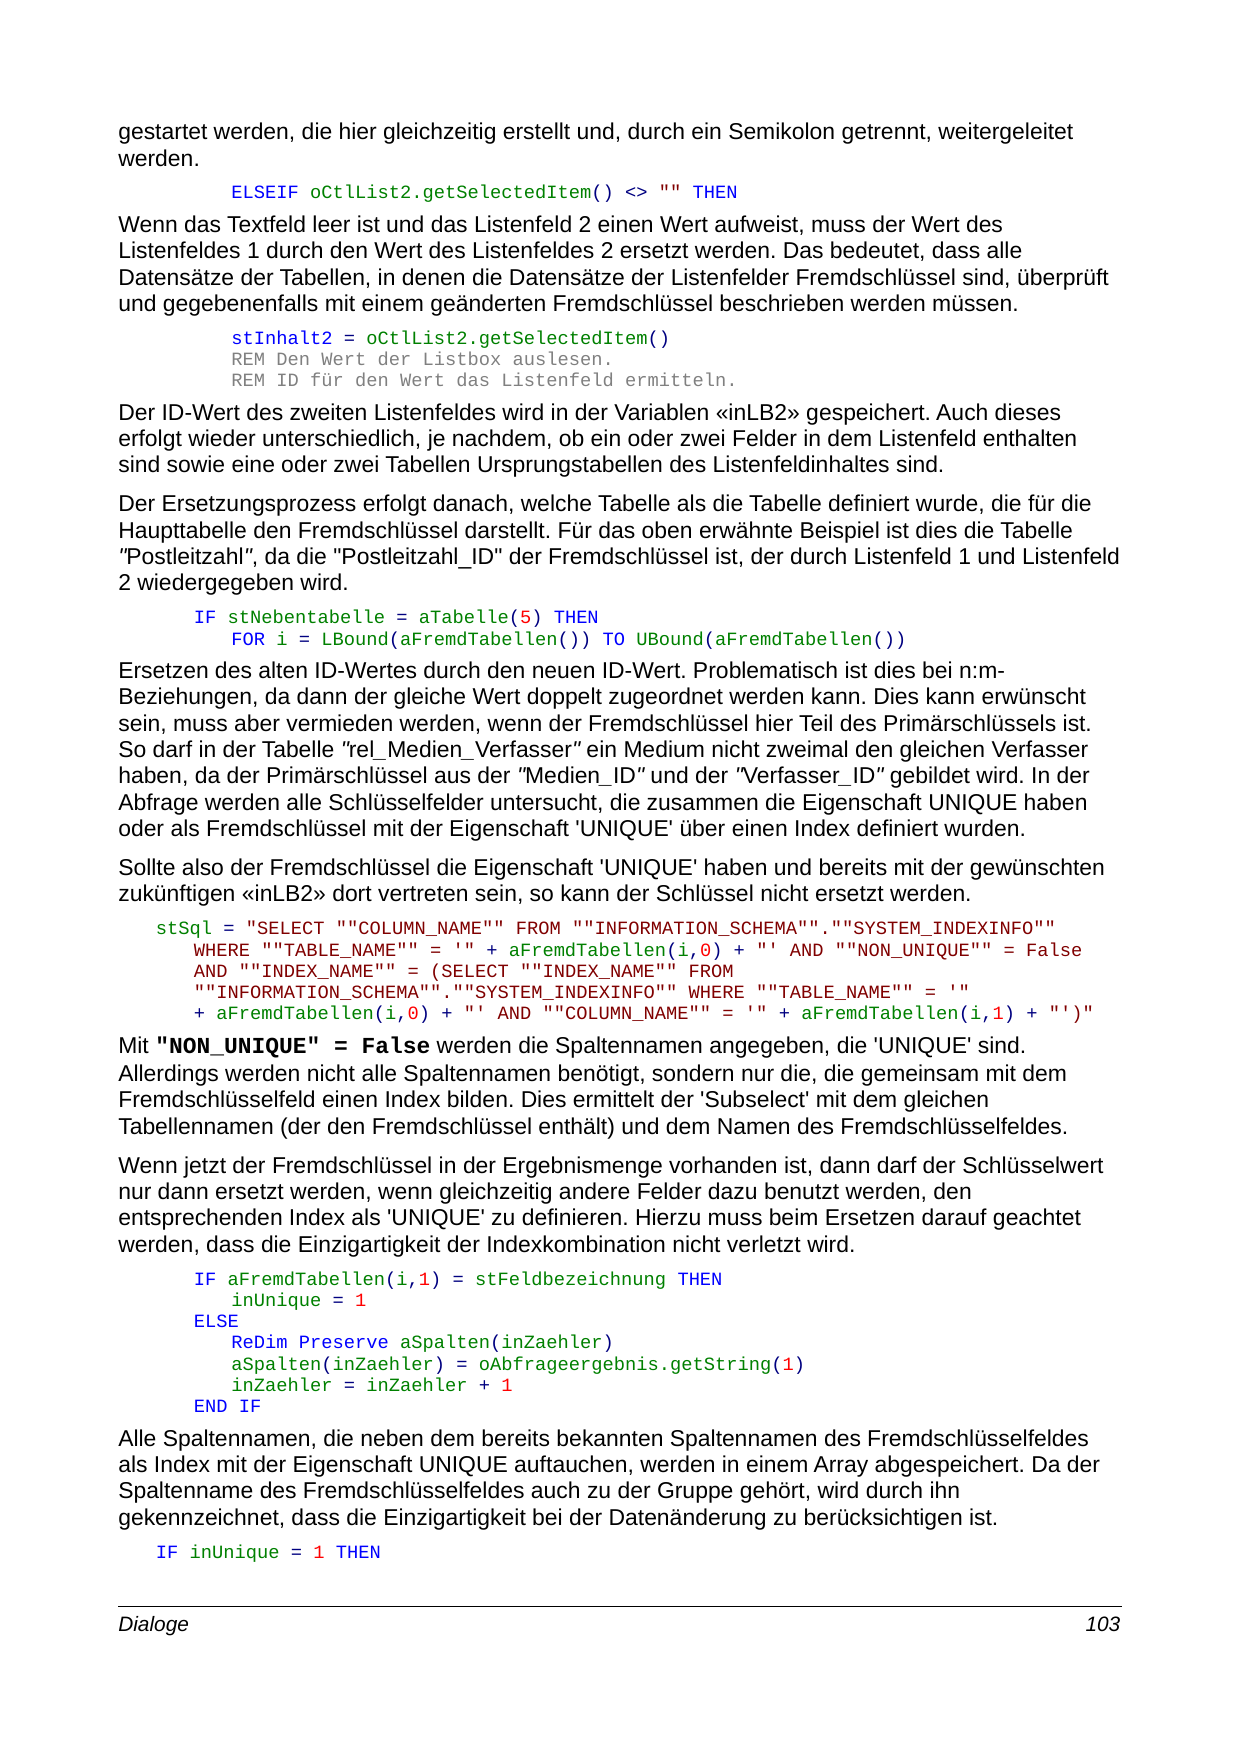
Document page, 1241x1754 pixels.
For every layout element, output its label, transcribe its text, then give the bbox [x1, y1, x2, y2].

text END IF [156, 1397, 1122, 1418]
text inUnique = 1 [156, 1291, 1122, 1312]
text IF aFremdTabellen(i,1) = stFeldbezeichnung THEN [156, 1269, 1122, 1291]
text Sollte also der Fremdschlüssel die Eigenschaft 'UNIQUE' haben und bereits mit der gewünschten zukünftigen «inLB2» dort vertreten sein, so kann der Schlüssel nicht ersetzt werden. [118, 854, 1122, 907]
text Der ID-Wert des zweiten Listenfeldes wird in der Variablen «inLB2» gespeichert. Auch dieses erfolgt wieder unterschiedlich, je nachdem, ob ein oder zwei Felder in dem Listenfeld enthalten sind sowie eine oder zwei Tabellen Ursprungstabellen des Listenfeldinhaltes sind. [118, 399, 1122, 478]
text Ersetzen des alten ID-Wertes durch den neuen ID-Wert. Problematisch ist dies bei n:m-Beziehungen, da dann der gleiche Wert doppelt zugeordnet werden kann. Dies kann erwünscht sein, muss aber vermieden werden, wenn der Fremdschlüssel hier Teil des Primärschlüssels ist. So darf in der Tabelle "rel_Medien_Verfasser" ein Medium nicht zweimal den gleichen Verfasser haben, da der Primärschlüssel aus der "Medien_ID" und der "Verfasser_ID" gebildet wird. In der Abfrage werden alle Schlüsselfelder untersucht, die zusammen die Eigenschaft UNIQUE haben oder als Fremdschlüssel mit der Eigenschaft 'UNIQUE' über einen Index definiert wurden. [118, 657, 1122, 841]
text IF stNebentabelle = aTabelle(5) THEN [156, 608, 1122, 629]
text ReDim Preserve aSpalten(inZaehler) [156, 1333, 1122, 1354]
text IF inUnique = 1 THEN [156, 1542, 1122, 1564]
text Wenn jetzt der Fremdschlüssel in der Ergebnismenge vorhanden ist, dann darf der Schlüsselwert nur dann ersetzt werden, wenn gleichzeitig andere Felder dazu benutzt werden, den entsprechenden Index als 'UNIQUE' zu definieren. Hierzu muss beim Ersetzen darauf geachtet werden, dass die Einzigartigkeit der Indexkombination nicht verletzt wird. [118, 1152, 1122, 1257]
text FOR i = LBound(aFremdTabellen()) TO UBound(aFremdTabellen()) [156, 629, 1122, 651]
text ELSE [156, 1312, 1122, 1333]
text REM ID für den Wert das Listenfeld ermitteln. [156, 371, 1122, 392]
text stInhalt2 = oCtlList2.getSelectedItem() [156, 329, 1122, 350]
text inZaehler = inZaehler + 1 [156, 1376, 1122, 1397]
text Alle Spaltennamen, die neben dem bereits bekannten Spaltennamen des Fremdschlüsselfeldes als Index mit der Eigenschaft UNIQUE auftauchen, werden in einem Array abgespeichert. Da der Spaltenname des Fremdschlüsselfeldes auch zu der Gruppe gehört, wird durch ihn gekennzeichnet, dass die Einzigartigkeit bei der Datenänderung zu berücksichtigen ist. [118, 1424, 1122, 1530]
text Wenn das Textfeld leer ist und das Listenfeld 2 einen Wert aufweist, muss der Wert des Listenfeldes 1 durch den Wert des Listenfeldes 2 ersetzt werden. Das bedeutet, dass alle Datensätze der Tabellen, in denen die Datensätze der Listenfelder Fremdschlüssel sind, überprüft und gegebenenfalls mit einem geänderten Fremdschlüssel beschrieben werden müssen. [118, 211, 1122, 316]
text Der Ersetzungsprozess erfolgt danach, welche Tabelle als die Tabelle definiert wurde, die für die Haupttabelle den Fremdschlüssel darstellt. Für das oben erwähnte Beispiel ist dies die Tabelle "Postleitzahl", da die "Postleitzahl_ID" der Fremdschlüssel ist, der durch Listenfeld 1 und Listenfeld 2 wiedergegeben wird. [118, 490, 1122, 596]
text gestartet werden, die hier gleichzeitig erstellt und, durch ein Semikolon getrennt, weitergeleitet werden. [118, 118, 1122, 171]
text REM Den Wert der Listbox auslesen. [156, 350, 1122, 371]
text Mit "NON_UNIQUE" = False werden die Spaltennamen angegeben, die 'UNIQUE' sind. Allerdings werden nicht alle Spaltennamen benötigt, sondern nur die, die gemeinsam mit dem Fremdschlüsselfeld einen Index bilden. Dies ermittelt der 'Subselect' mit dem gleichen Tabellennamen (der den Fremdschlüssel enthält) und dem Namen des Fremdschlüsselfeldes. [118, 1032, 1122, 1139]
text aSpalten(inZaehler) = oAbfrageergebnis.getString(1) [156, 1354, 1122, 1376]
text ELSEIF oCtlList2.getSelectedItem() <> "" THEN [156, 183, 1122, 204]
text stSql = "SELECT ""COLUMN_NAME"" FROM ""INFORMATION_SCHEMA"".""SYSTEM_INDEXINFO"" WHERE ""TABLE_NAME"" = '" + aFremdTabellen(i,0) + "' AND ""NON_UNIQUE"" = False AND ""INDEX_NAME"" = (SELECT ""INDEX_NAME"" FROM ""INFORMATION_SCHEMA"".""SYSTEM_INDEXINFO"" WHERE ""TABLE_NAME"" = '" + aFremdTabellen(i,0) + "' AND ""COLUMN_NAME"" = '" + aFremdTabellen(i,1) + "')" [156, 919, 1122, 1025]
